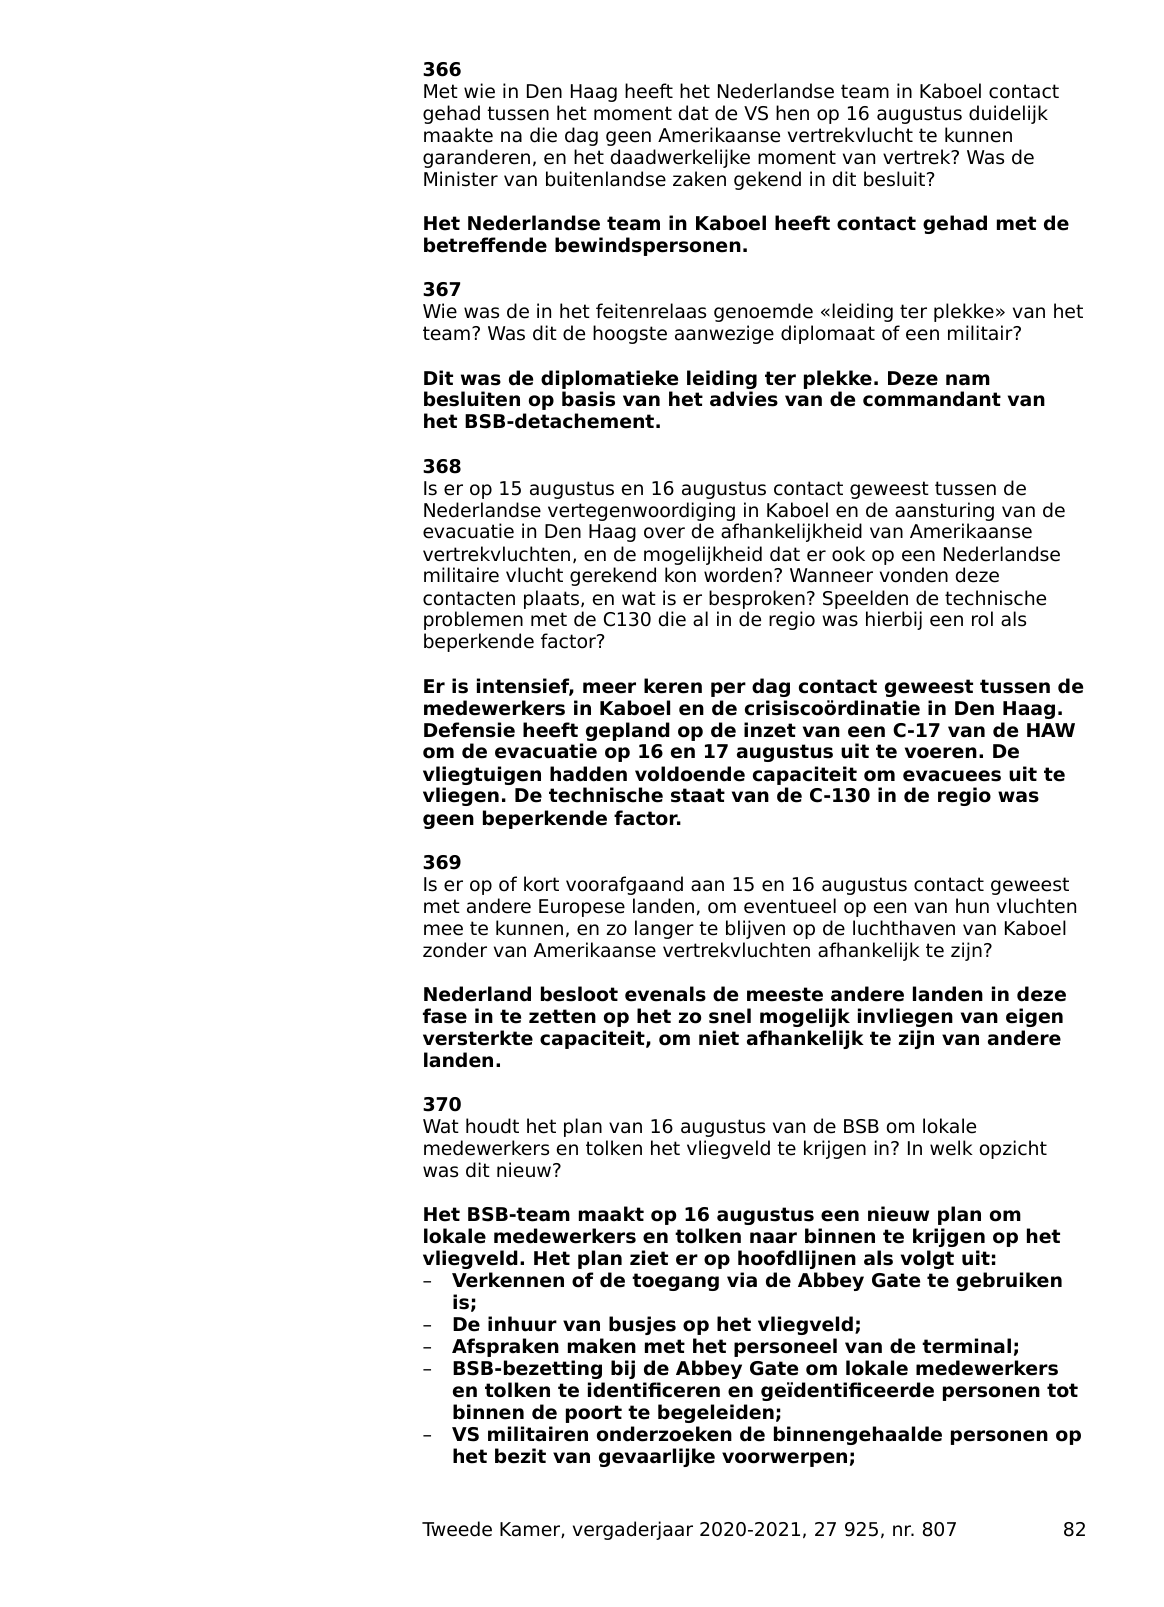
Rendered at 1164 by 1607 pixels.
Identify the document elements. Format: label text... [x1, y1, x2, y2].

text Wat houdt het plan van 16 augustus van de BSB om lokale medewerkers en tolken het vliegveld te krijgen in? In welk opzicht was dit nieuw? [422, 1116, 1087, 1182]
text 367 [422, 279, 1087, 301]
text – Afspraken maken met het personeel van de terminal; [422, 1336, 1087, 1358]
text Dit was de diplomatieke leiding ter plekke. Deze nam besluiten op basis van het advies van de commandant van het BSB-detachement. [422, 367, 1087, 433]
text Er is intensief, meer keren per dag contact geweest tussen de medewerkers in Kaboel en de crisiscoördinatie in Den Haag. Defensie heeft gepland op de inzet van een C-17 van de HAW om de evacuatie op 16 en 17 augustus uit te voeren. De vliegtuigen hadden voldoende capaciteit om evacuees uit te vliegen. De technische staat van de C-130 in de regio was geen beperkende factor. [422, 676, 1087, 829]
text Het Nederlandse team in Kaboel heeft contact gehad met de betreffende bewindspersonen. [422, 213, 1087, 257]
text – BSB-bezetting bij de Abbey Gate om lokale medewerkers en tolken te identificeren en geïdentificeerde personen tot binnen de poort te begeleiden; [422, 1358, 1087, 1424]
text Het BSB-team maakt op 16 augustus een nieuw plan om lokale medewerkers en tolken naar binnen te krijgen op het vliegveld. Het plan ziet er op hoofdlijnen als volgt uit: [422, 1204, 1087, 1270]
text Wie was de in het feitenrelaas genoemde «leiding ter plekke» van het team? Was dit de hoogste aanwezige diplomaat of een militair? [422, 301, 1087, 345]
text Is er op of kort voorafgaand aan 15 en 16 augustus contact geweest met andere Europese landen, om eventueel op een van hun vluchten mee te kunnen, en zo langer te blijven op de luchthaven van Kaboel zonder van Amerikaanse vertrekvluchten afhankelijk te zijn? [422, 873, 1087, 961]
text 366 [422, 59, 1087, 81]
text – Verkennen of de toegang via de Abbey Gate te gebruiken is; [422, 1270, 1087, 1314]
text – De inhuur van busjes op het vliegveld; [422, 1314, 1087, 1336]
text – VS militairen onderzoeken de binnengehaalde personen op het bezit van gevaarlijke voorwerpen; [422, 1424, 1087, 1468]
text 369 [422, 852, 1087, 873]
text Is er op 15 augustus en 16 augustus contact geweest tussen de Nederlandse vertegenwoordiging in Kaboel en de aansturing van de evacuatie in Den Haag over de afhankelijkheid van Amerikaanse vertrekvluchten, en de mogelijkheid dat er ook op een Nederlandse militaire vlucht gerekend kon worden? Wanneer vonden deze contacten plaats, en wat is er besproken? Speelden de technische problemen met de C130 die al in de regio was hierbij een rol als beperkende factor? [422, 477, 1087, 653]
text Nederland besloot evenals de meeste andere landen in deze fase in te zetten op het zo snel mogelijk invliegen van eigen versterkte capaciteit, om niet afhankelijk te zijn van andere landen. [422, 984, 1087, 1072]
text 370 [422, 1094, 1087, 1116]
text Met wie in Den Haag heeft het Nederlandse team in Kaboel contact gehad tussen het moment dat de VS hen op 16 augustus duidelijk maakte na die dag geen Amerikaanse vertrekvlucht te kunnen garanderen, en het daadwerkelijke moment van vertrek? Was de Minister van buitenlandse zaken gekend in dit besluit? [422, 81, 1087, 191]
text 368 [422, 456, 1087, 477]
